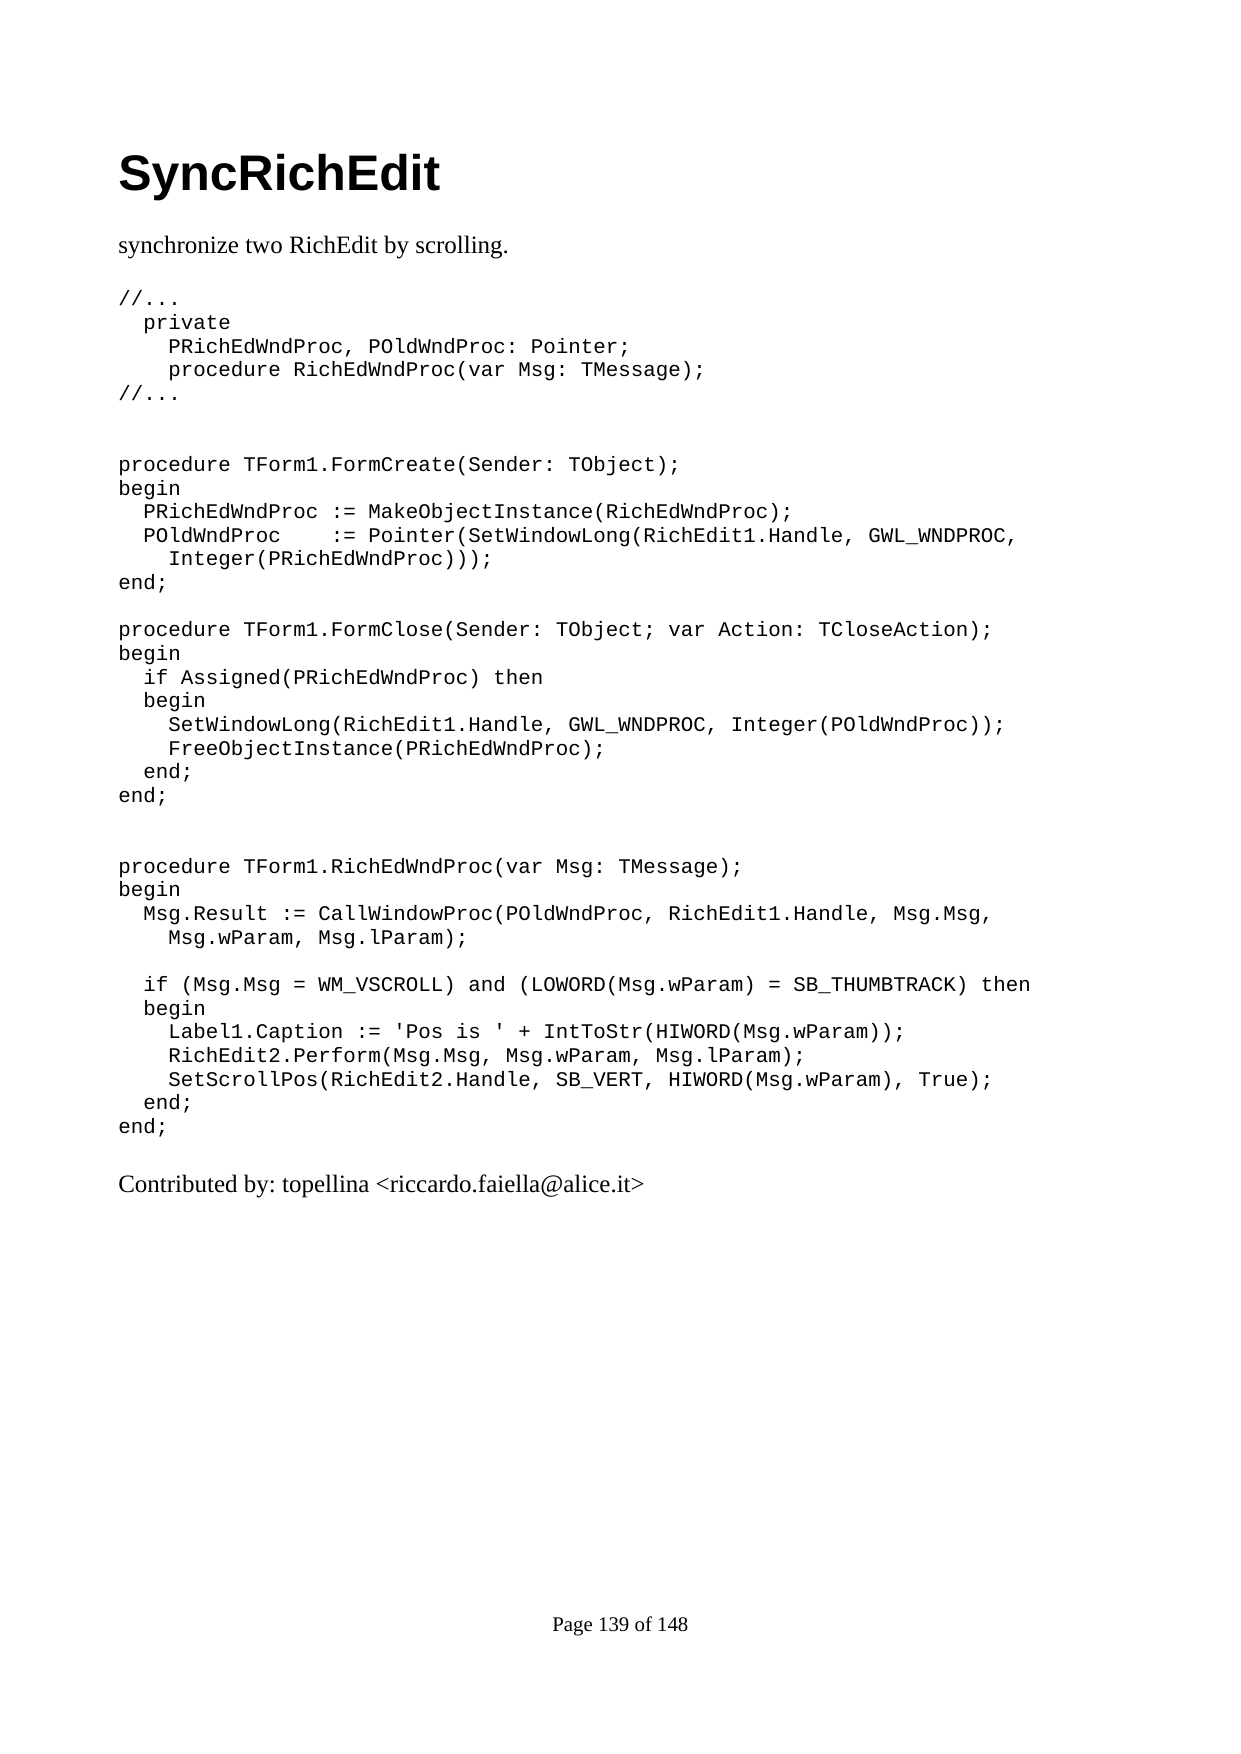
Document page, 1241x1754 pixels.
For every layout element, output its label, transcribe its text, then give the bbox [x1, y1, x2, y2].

text POldWndProc := Pointer(SetWindowLong(RichEdit1.Handle, GWL_WNDPROC, [118, 525, 1122, 548]
text begin [118, 477, 1122, 501]
text Integer(PRichEdWndProc))); [118, 548, 1122, 572]
text procedure TForm1.FormCreate(Sender: TObject); [118, 454, 1122, 477]
text RichEdit2.Perform(Msg.Msg, Msg.wParam, Msg.lParam); [118, 1045, 1122, 1069]
text FreeObjectInstance(PRichEdWndProc); [118, 738, 1122, 761]
text procedure RichEdWndProc(var Msg: TMessage); [118, 359, 1122, 383]
text //... [118, 288, 1122, 312]
text end; [118, 761, 1122, 785]
text synchronize two RichEdit by scrolling. [118, 230, 1122, 259]
text end; [118, 572, 1122, 596]
text PRichEdWndProc := MakeObjectInstance(RichEdWndProc); [118, 501, 1122, 525]
text end; [118, 1116, 1122, 1139]
subtitle SyncRichEdit [118, 143, 1122, 201]
text begin [118, 690, 1122, 714]
text Contributed by: topellina <riccardo.faiella@alice.it> [118, 1169, 1122, 1198]
text begin [118, 643, 1122, 667]
text begin [118, 879, 1122, 903]
text procedure TForm1.FormClose(Sender: TObject; var Action: TCloseAction); [118, 619, 1122, 643]
text SetWindowLong(RichEdit1.Handle, GWL_WNDPROC, Integer(POldWndProc)); [118, 714, 1122, 738]
text SetScrollPos(RichEdit2.Handle, SB_VERT, HIWORD(Msg.wParam), True); [118, 1069, 1122, 1092]
text procedure TForm1.RichEdWndProc(var Msg: TMessage); [118, 856, 1122, 879]
text Label1.Caption := 'Pos is ' + IntToStr(HIWORD(Msg.wParam)); [118, 1021, 1122, 1045]
text PRichEdWndProc, POldWndProc: Pointer; [118, 336, 1122, 359]
text end; [118, 1092, 1122, 1116]
text if (Msg.Msg = WM_VSCROLL) and (LOWORD(Msg.wParam) = SB_THUMBTRACK) then [118, 974, 1122, 998]
text end; [118, 785, 1122, 808]
text begin [118, 998, 1122, 1021]
text private [118, 312, 1122, 336]
text Msg.Result := CallWindowProc(POldWndProc, RichEdit1.Handle, Msg.Msg, [118, 903, 1122, 927]
text //... [118, 383, 1122, 407]
text Msg.wParam, Msg.lParam); [118, 927, 1122, 950]
text if Assigned(PRichEdWndProc) then [118, 667, 1122, 690]
